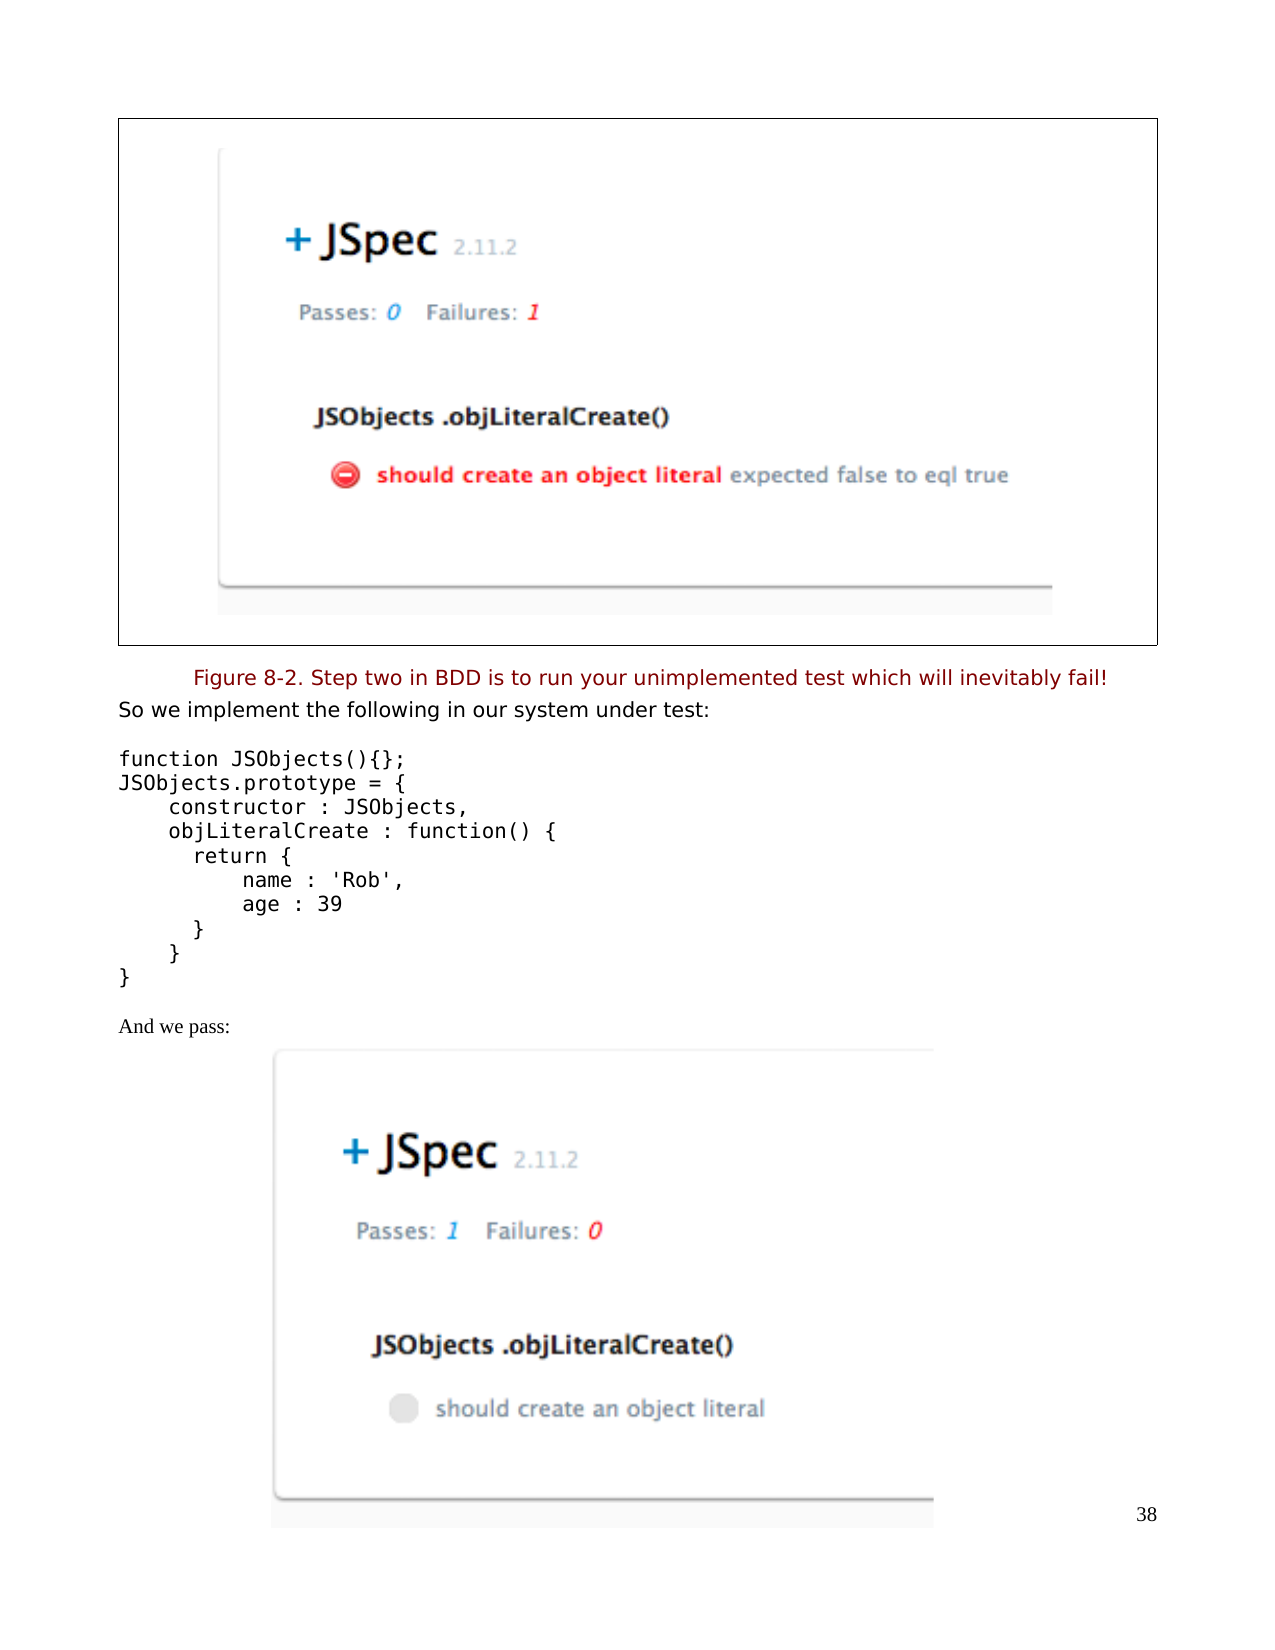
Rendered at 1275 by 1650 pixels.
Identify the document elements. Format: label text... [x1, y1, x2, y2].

text objLiteralCreate : function() { [118, 819, 1157, 844]
text } [118, 917, 1157, 941]
text function JSObjects(){}; [118, 747, 1157, 771]
text age : 39 [118, 892, 1157, 917]
text And we pass: [118, 1014, 1157, 1038]
text return { [118, 844, 1157, 868]
picture [217, 148, 1053, 615]
text name : 'Rob', [118, 868, 1157, 892]
title Figure 8-2. Step two in BDD is to run your unimplemented test which will inevitably fail! [156, 666, 1157, 690]
text JSObjects.prototype = { [118, 771, 1157, 795]
text } [118, 941, 1157, 965]
text constructor : JSObjects, [118, 795, 1157, 819]
picture [271, 1042, 934, 1528]
text So we implement the following in our system under test: [118, 698, 1157, 722]
text } [118, 965, 1157, 989]
